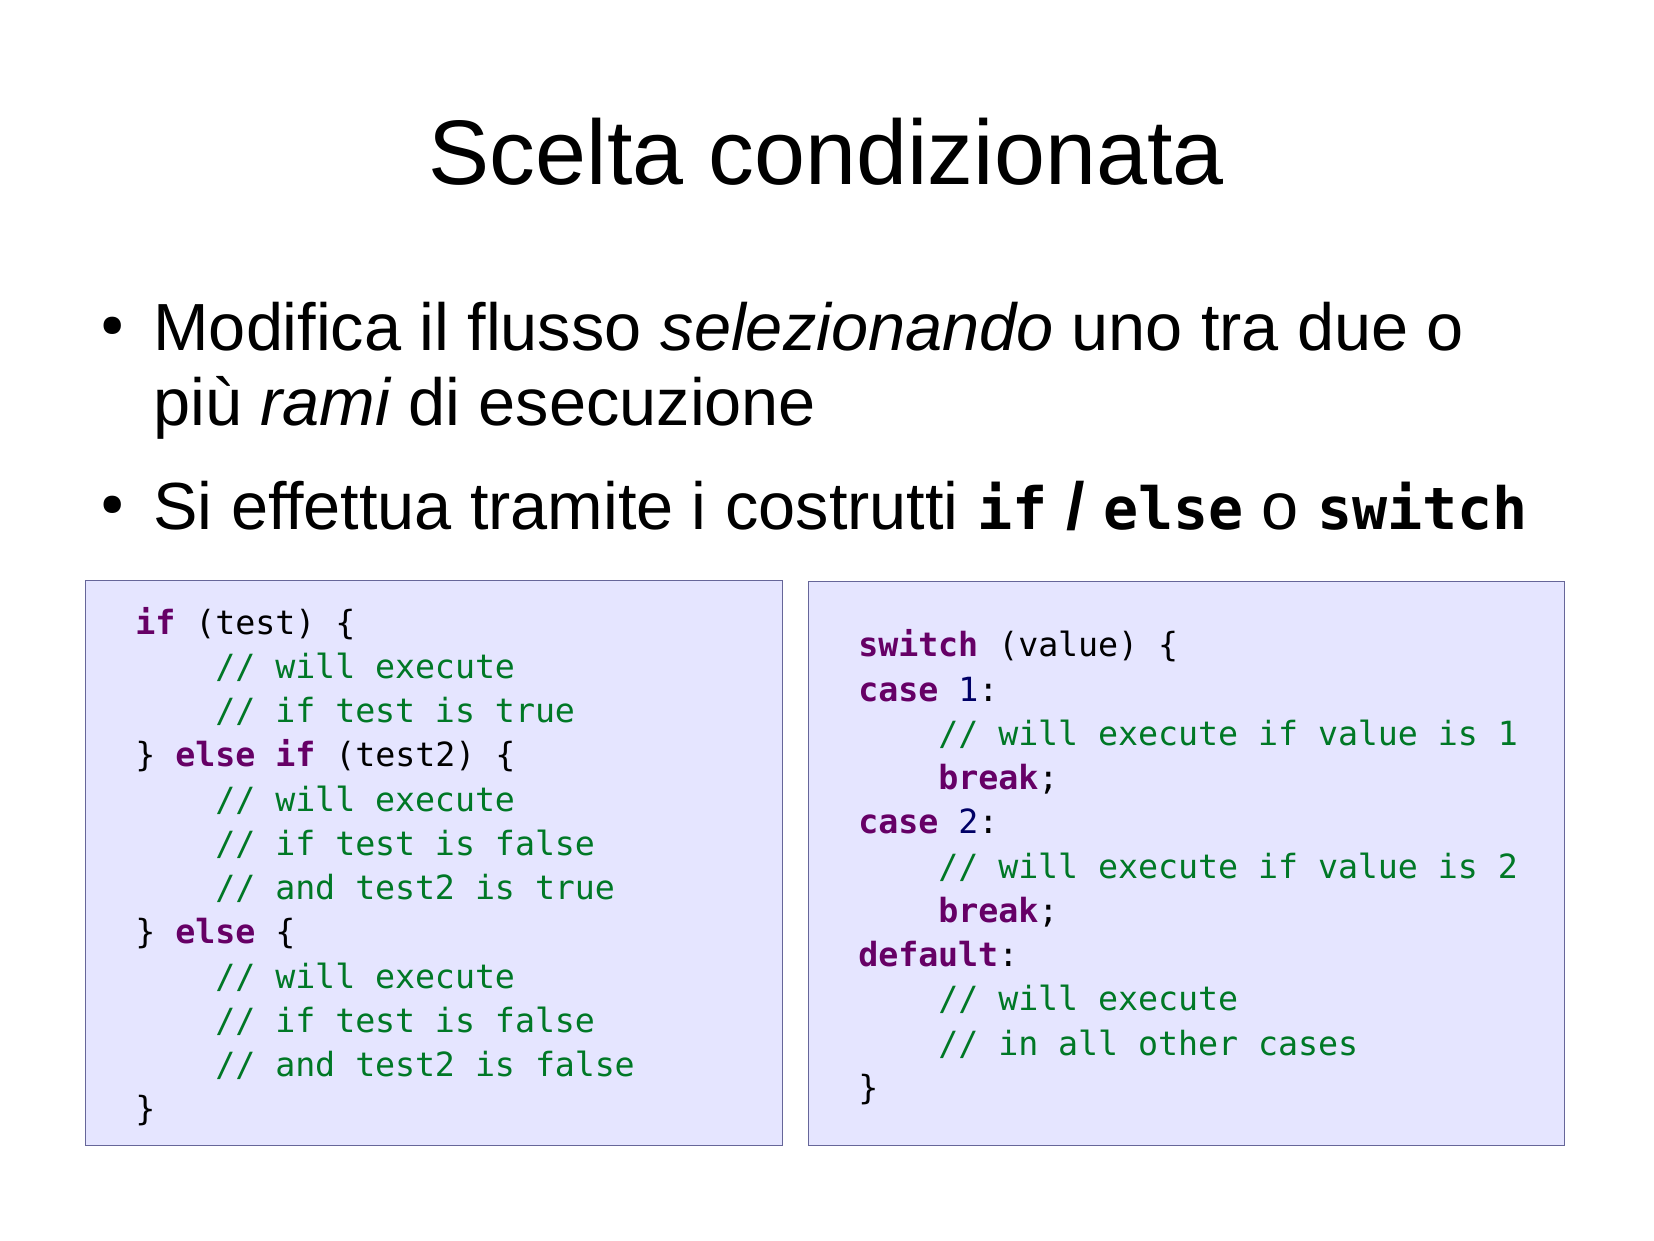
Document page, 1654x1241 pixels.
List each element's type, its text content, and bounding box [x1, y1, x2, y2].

text_box switch (value) { case 1: // will execute if value is 1 break; case 2: // will execute if value is 2 break; default: // will execute // in all other cases } [808, 581, 1565, 1146]
list Modifica il flusso selezionando uno tra due o più rami di esecuzione Si effettua tramite i costrutti if / else o switch [82, 290, 1571, 1010]
title Scelta condizionata [82, 49, 1571, 257]
text_box if (test) { // will execute // if test is true } else if (test2) { // will execute // if test is false // and test2 is true } else { // will execute // if test is false // and test2 is false } [85, 580, 783, 1146]
